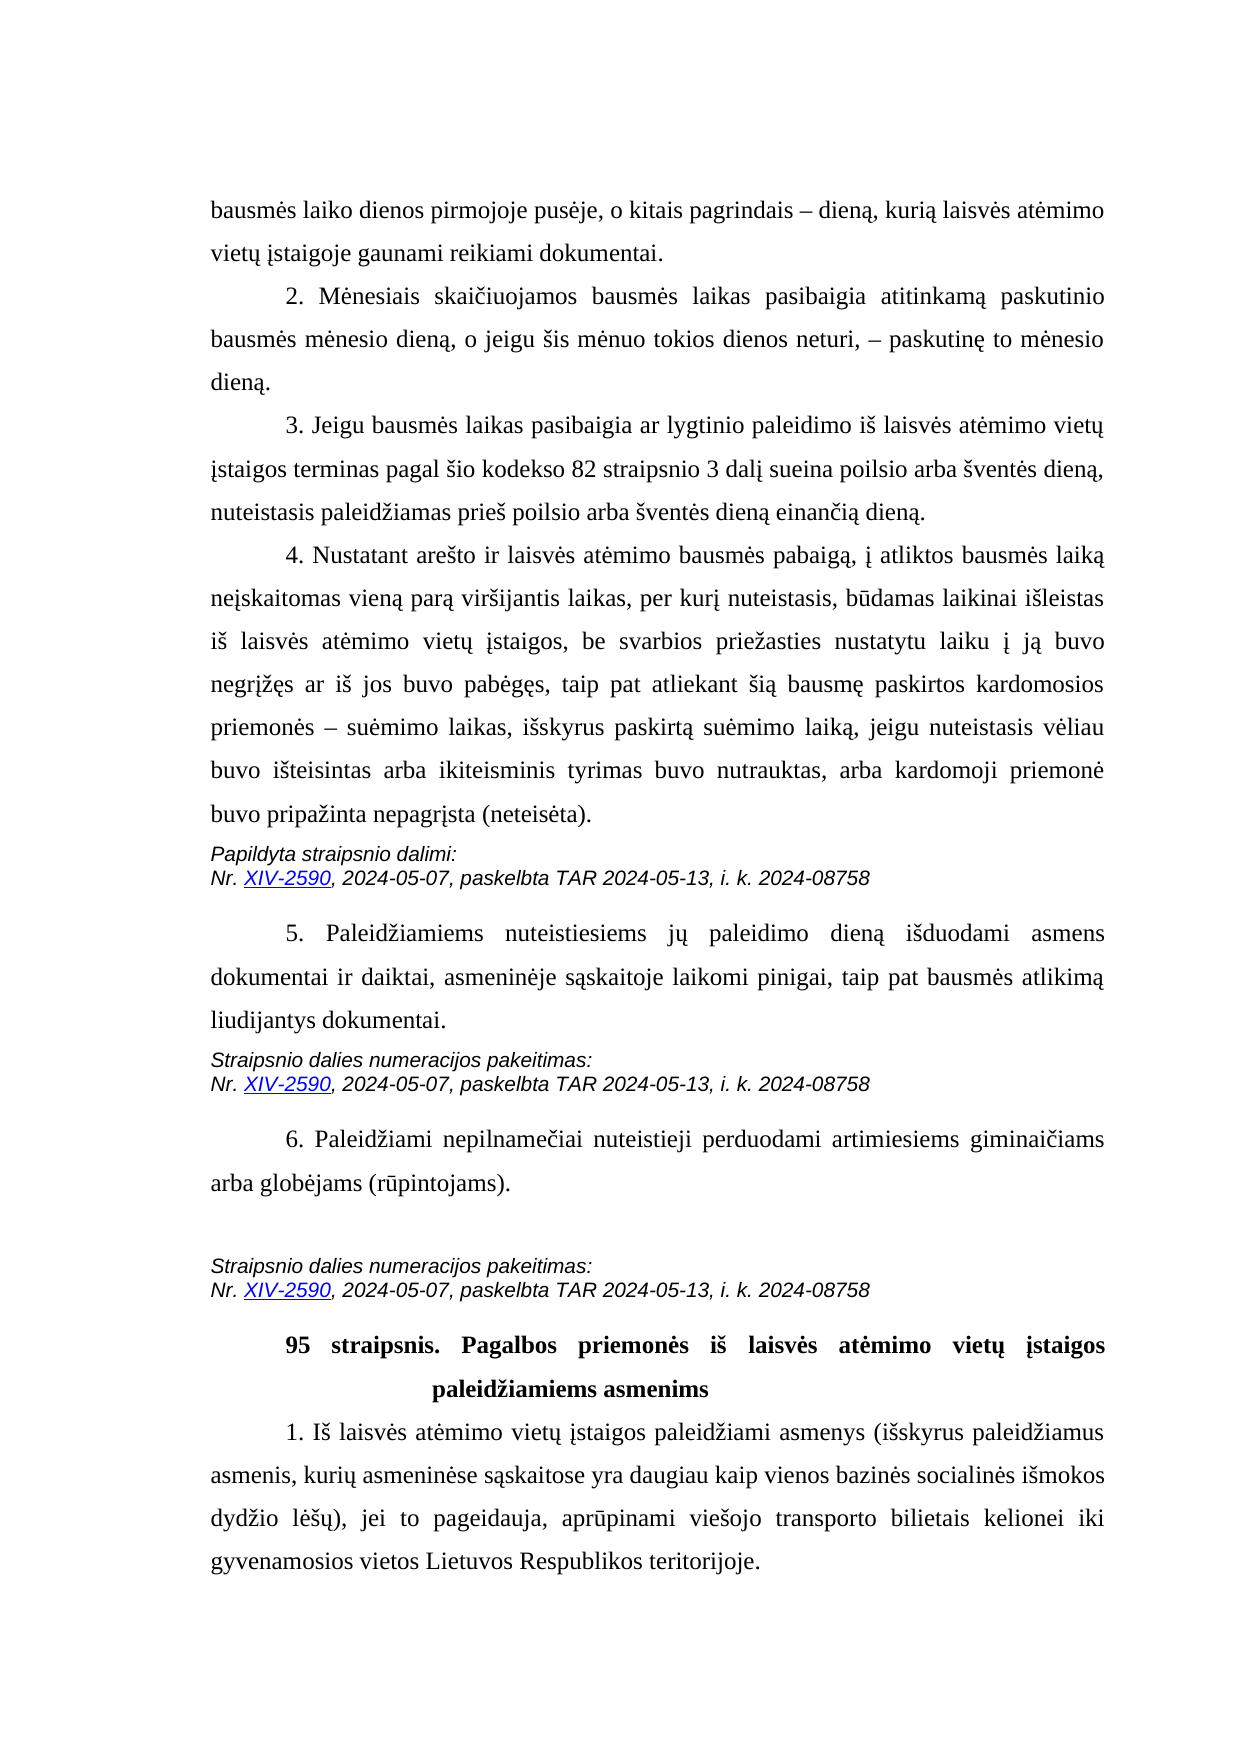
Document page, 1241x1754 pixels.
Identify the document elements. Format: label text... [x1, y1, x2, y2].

text bausmės laiko dienos pirmojoje pusėje, o kitais pagrindais – dieną, kurią laisvės atėmimo vietų įstaigoje gaunami reikiami dokumentai. [210, 195, 1105, 267]
text Nr. XIV-2590, 2024-05-07, paskelbta TAR 2024-05-13, i. k. 2024-08758 [210, 866, 1105, 890]
text 1. Iš laisvės atėmimo vietų įstaigos paleidžiami asmenys (išskyrus paleidžiamus asmenis, kurių asmeninėse sąskaitose yra daugiau kaip vienos bazinės socialinės išmokos dydžio lėšų), jei to pageidauja, aprūpinami viešojo transporto bilietais kelionei iki gyvenamosios vietos Lietuvos Respublikos teritorijoje. [210, 1417, 1105, 1575]
text Straipsnio dalies numeracijos pakeitimas: [210, 1048, 1105, 1072]
text 4. Nustatant arešto ir laisvės atėmimo bausmės pabaigą, į atliktos bausmės laiką neįskaitomas vieną parą viršijantis laikas, per kurį nuteistasis, būdamas laikinai išleistas iš laisvės atėmimo vietų įstaigos, be svarbios priežasties nustatytu laiku į ją buvo negrįžęs ar iš jos buvo pabėgęs, taip pat atliekant šią bausmę paskirtos kardomosios priemonės – suėmimo laikas, išskyrus paskirtą suėmimo laiką, jeigu nuteistasis vėliau buvo išteisintas arba ikiteisminis tyrimas buvo nutrauktas, arba kardomoji priemonė buvo pripažinta nepagrįsta (neteisėta). [210, 540, 1105, 827]
text Straipsnio dalies numeracijos pakeitimas: [210, 1254, 1105, 1278]
text Nr. XIV-2590, 2024-05-07, paskelbta TAR 2024-05-13, i. k. 2024-08758 [210, 1278, 1105, 1302]
text Papildyta straipsnio dalimi: [210, 842, 1105, 866]
text Nr. XIV-2590, 2024-05-07, paskelbta TAR 2024-05-13, i. k. 2024-08758 [210, 1072, 1105, 1096]
text 95 straipsnis. Pagalbos priemonės iš laisvės atėmimo vietų įstaigos paleidžiamiems asmenims [285, 1331, 1105, 1402]
text 6. Paleidžiami nepilnamečiai nuteistieji perduodami artimiesiems giminaičiams arba globėjams (rūpintojams). [210, 1124, 1105, 1196]
text 3. Jeigu bausmės laikas pasibaigia ar lygtinio paleidimo iš laisvės atėmimo vietų įstaigos terminas pagal šio kodekso 82 straipsnio 3 dalį sueina poilsio arba šventės dieną, nuteistasis paleidžiamas prieš poilsio arba šventės dieną einančią dieną. [210, 411, 1105, 526]
text 5. Paleidžiamiems nuteistiesiems jų paleidimo dieną išduodami asmens dokumentai ir daiktai, asmeninėje sąskaitoje laikomi pinigai, taip pat bausmės atlikimą liudijantys dokumentai. [210, 918, 1105, 1033]
text 2. Mėnesiais skaičiuojamos bausmės laikas pasibaigia atitinkamą paskutinio bausmės mėnesio dieną, o jeigu šis mėnuo tokios dienos neturi, – paskutinę to mėnesio dieną. [210, 281, 1105, 396]
